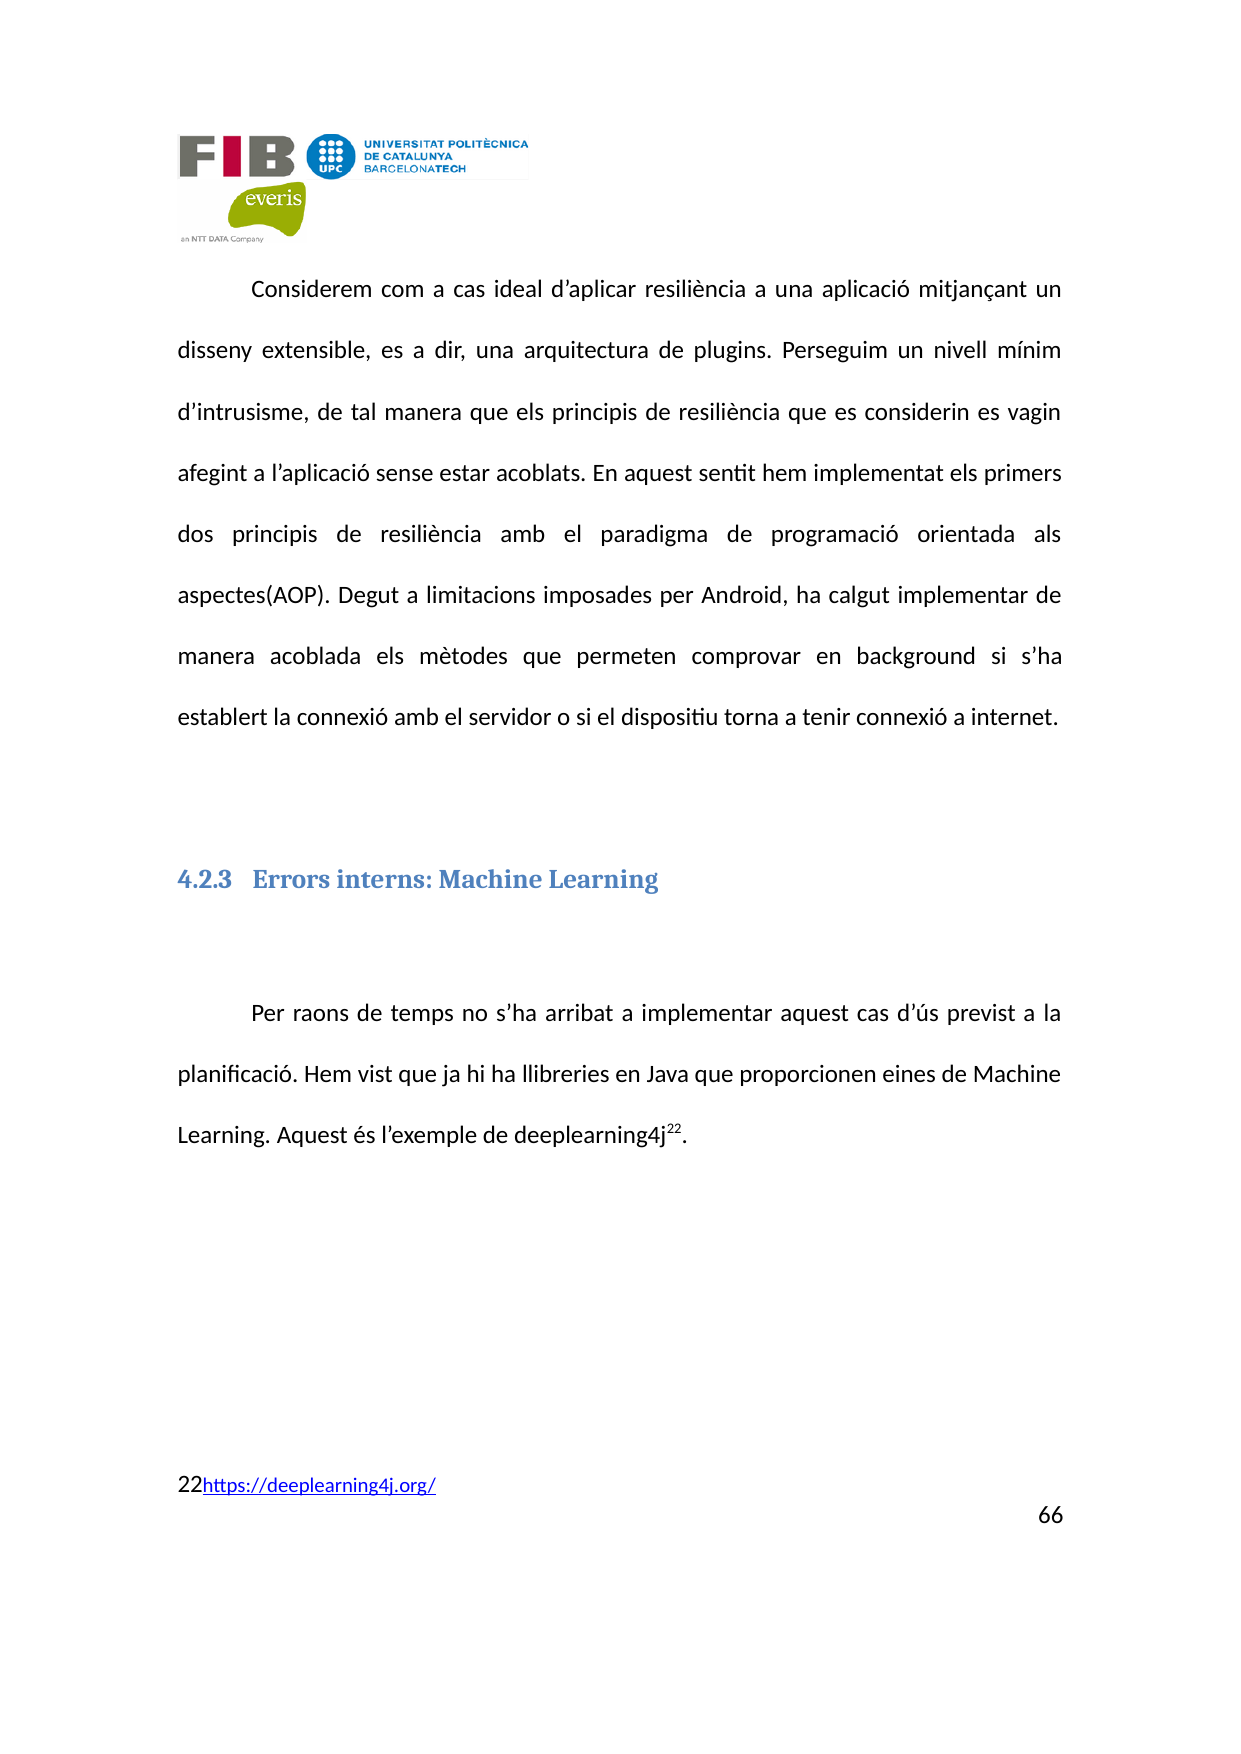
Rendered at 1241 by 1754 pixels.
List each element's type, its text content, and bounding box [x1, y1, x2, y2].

subtitle Errors interns: Machine Learning [177, 864, 1063, 896]
picture [177, 134, 529, 243]
text https://deeplearning4j.org/ [177, 1468, 1063, 1499]
text Considerem com a cas ideal d’aplicar resiliència a una aplicació mitjançant un disseny extensible, es a dir, una arquitectura de plugins. Perseguim un nivell mínim d’intrusisme, de tal manera que els principis de resiliència que es considerin es vagin afegint a l’aplicació sense estar acoblats. En aquest sentit hem implementat els primers dos principis de resiliència amb el paradigma de programació orientada als aspectes(AOP). Degut a limitacions imposades per Android, ha calgut implementar de manera acoblada els mètodes que permeten comprovar en background si s’ha establert la connexió amb el servidor o si el dispositiu torna a tenir connexió a internet. [177, 273, 1063, 731]
text Per raons de temps no s’ha arribat a implementar aquest cas d’ús previst a la planificació. Hem vist que ja hi ha llibreries en Java que proporcionen eines de Machine Learning. Aquest és l’exemple de deeplearning4j. [177, 997, 1063, 1149]
